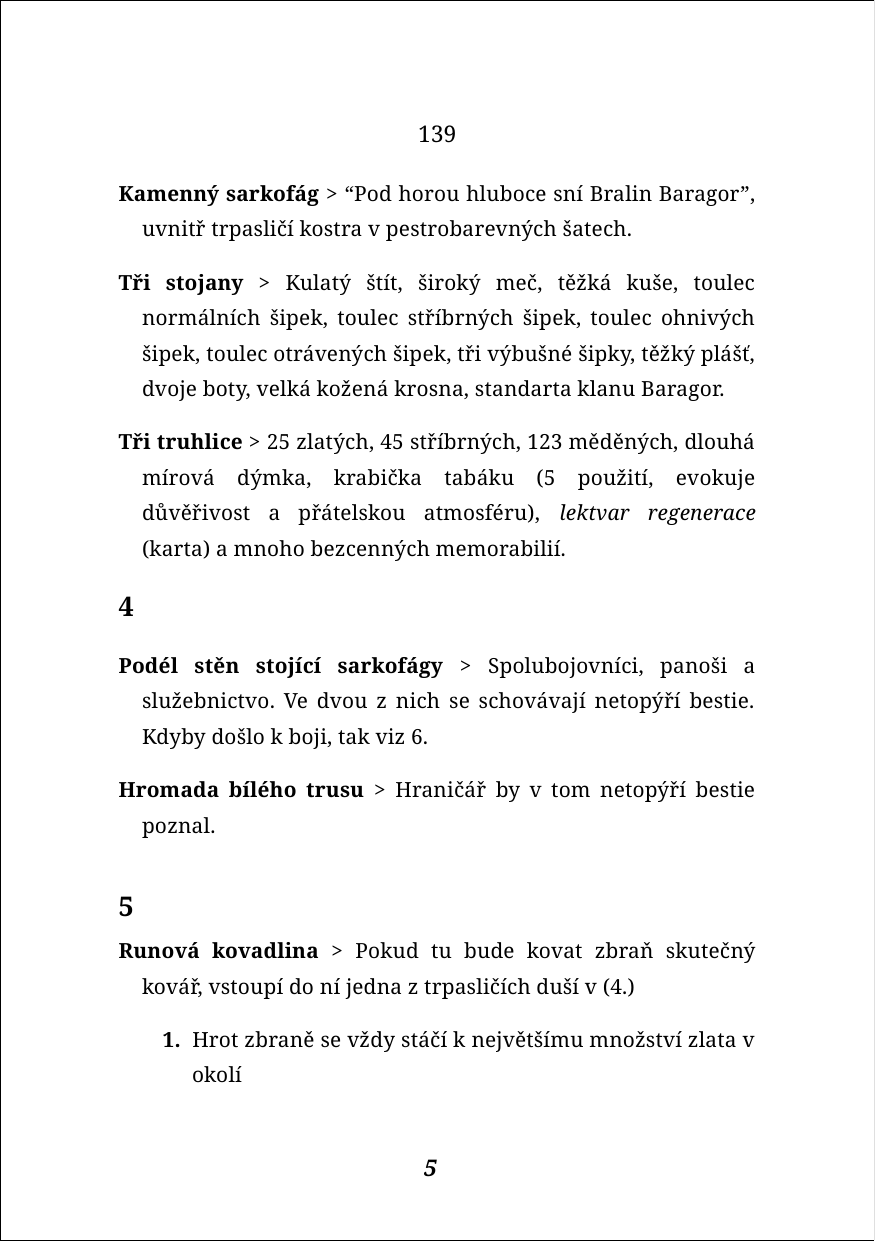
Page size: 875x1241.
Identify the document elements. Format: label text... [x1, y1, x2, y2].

text Tři truhlice > 25 zlatých, 45 stříbrných, 123 měděných, dlouhá mírová dýmka, krabička tabáku (5 použití, evokuje důvěřivost a přátelskou atmosféru), lektvar regenerace (karta) a mnoho bezcenných memorabilií. [118, 427, 756, 562]
text Podél stěn stojící sarkofágy > Spolubojovníci, panoši a služebnictvo. Ve dvou z nich se schovávají netopýří bestie. Kdyby došlo k boji, tak viz 6. [118, 651, 756, 751]
text Hromada bílého trusu > Hraničář by v tom netopýří bestie poznal. [118, 775, 756, 839]
subtitle 5 [118, 888, 756, 924]
text Runová kovadlina > Pokud tu bude kovat zbraň skutečný kovář, vstoupí do ní jedna z trpasličích duší v (4.) [118, 936, 756, 1000]
text Tři stojany > Kulatý štít, široký meč, těžká kuše, toulec normálních šipek, toulec stříbrných šipek, toulec ohnivých šipek, toulec otrávených šipek, tři výbušné šipky, těžký plášť, dvoje boty, velká kožená krosna, standarta klanu Baragor. [118, 268, 756, 403]
text 4 [118, 587, 756, 624]
text Kamenný sarkofág > “Pod horou hluboce sní Bralin Baragor”, uvnitř trpasličí kostra v pestrobarevných šatech. [118, 179, 756, 243]
list Hrot zbraně se vždy stáčí k největšímu množství zlata v okolí [162, 1025, 756, 1089]
